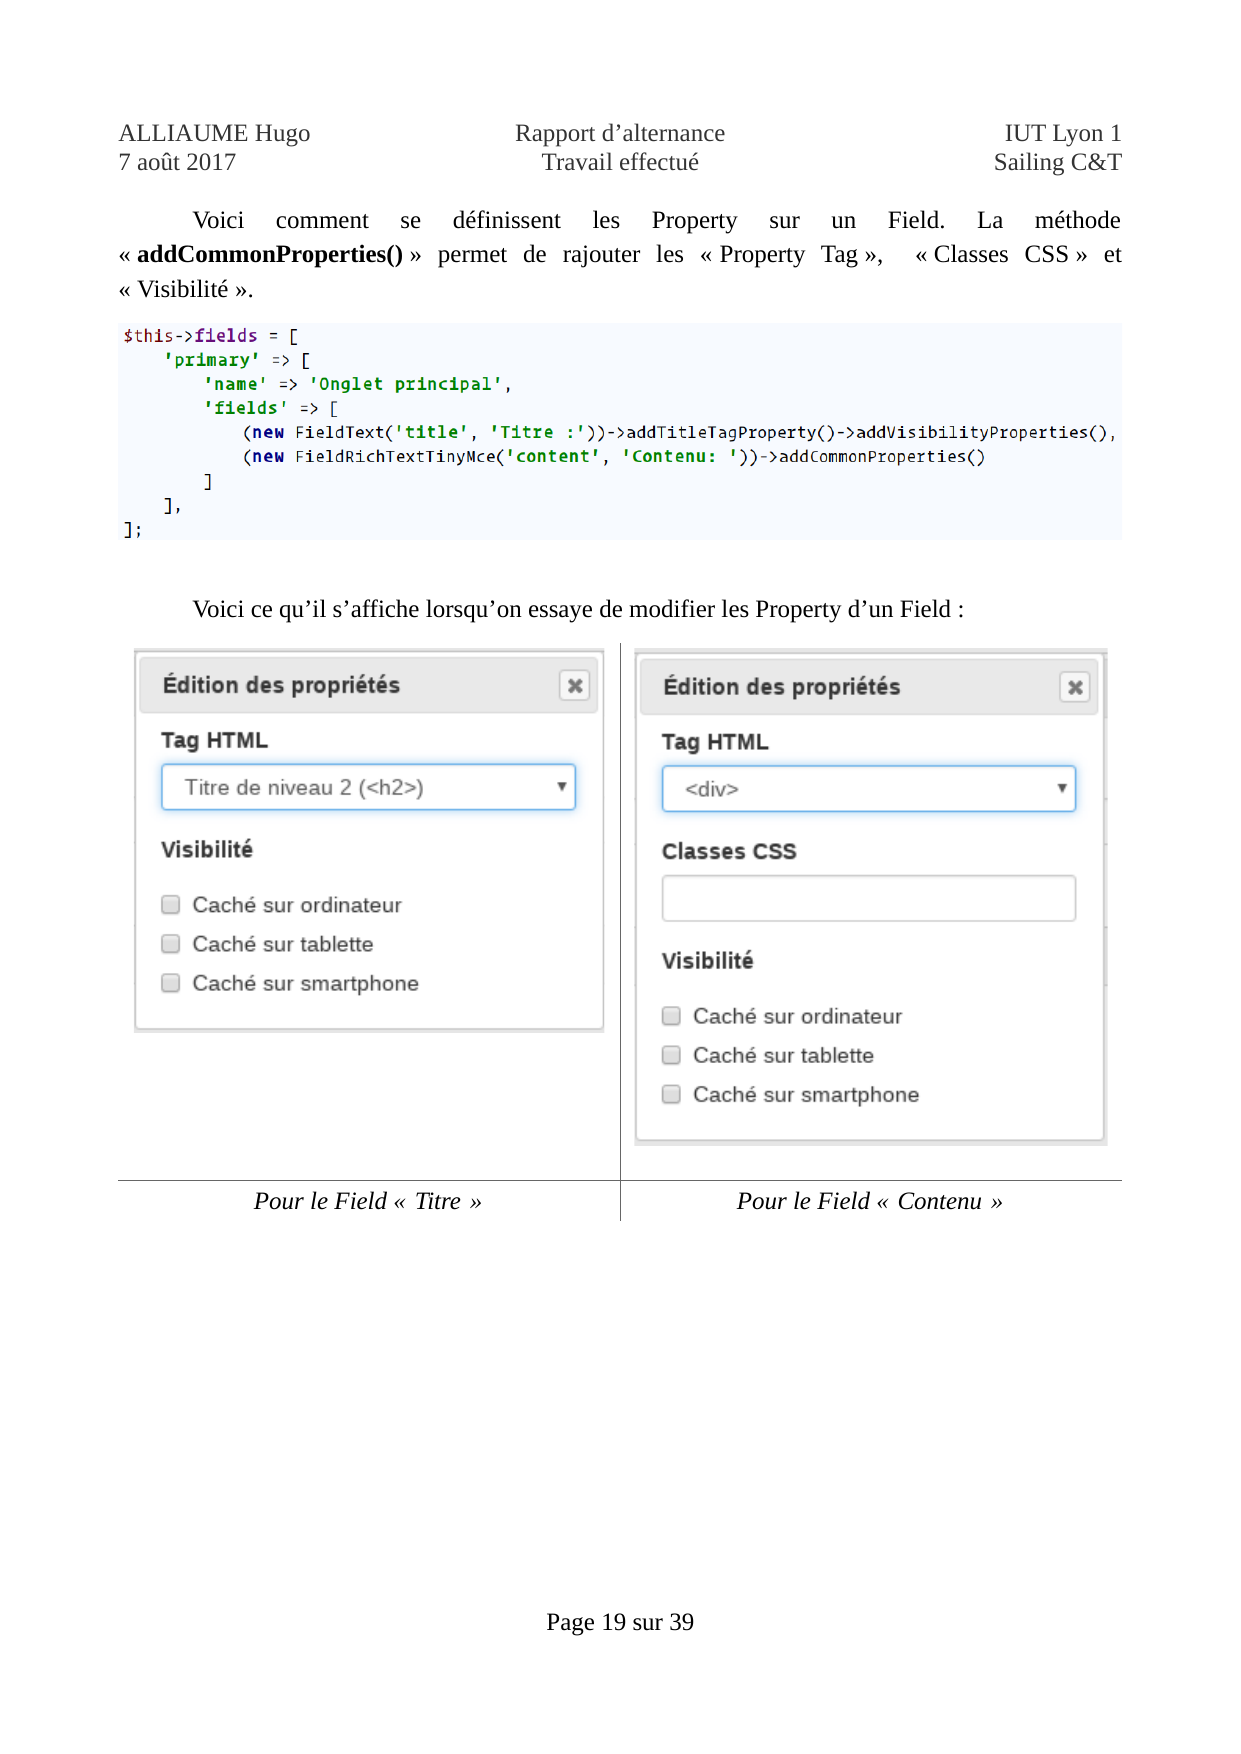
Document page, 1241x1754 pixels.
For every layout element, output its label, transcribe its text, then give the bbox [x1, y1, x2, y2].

text Voici ce qu’il s’affiche lorsqu’on essaye de modifier les Property d’un Field : [118, 594, 1122, 623]
table_cell Pour le Field « Titre » [118, 1181, 620, 1221]
table_cell Pour le Field « Contenu » [621, 1181, 1122, 1221]
table_header [621, 643, 1122, 1180]
picture [133, 648, 605, 1033]
text Voici comment se définissent les Property sur un Field. La méthode « addCommonProperties() » permet de rajouter les « Property Tag », « Classes CSS » et « Visibilité ». [118, 205, 1122, 303]
picture [118, 323, 1123, 540]
picture [634, 648, 1108, 1146]
table_header [118, 643, 620, 1180]
